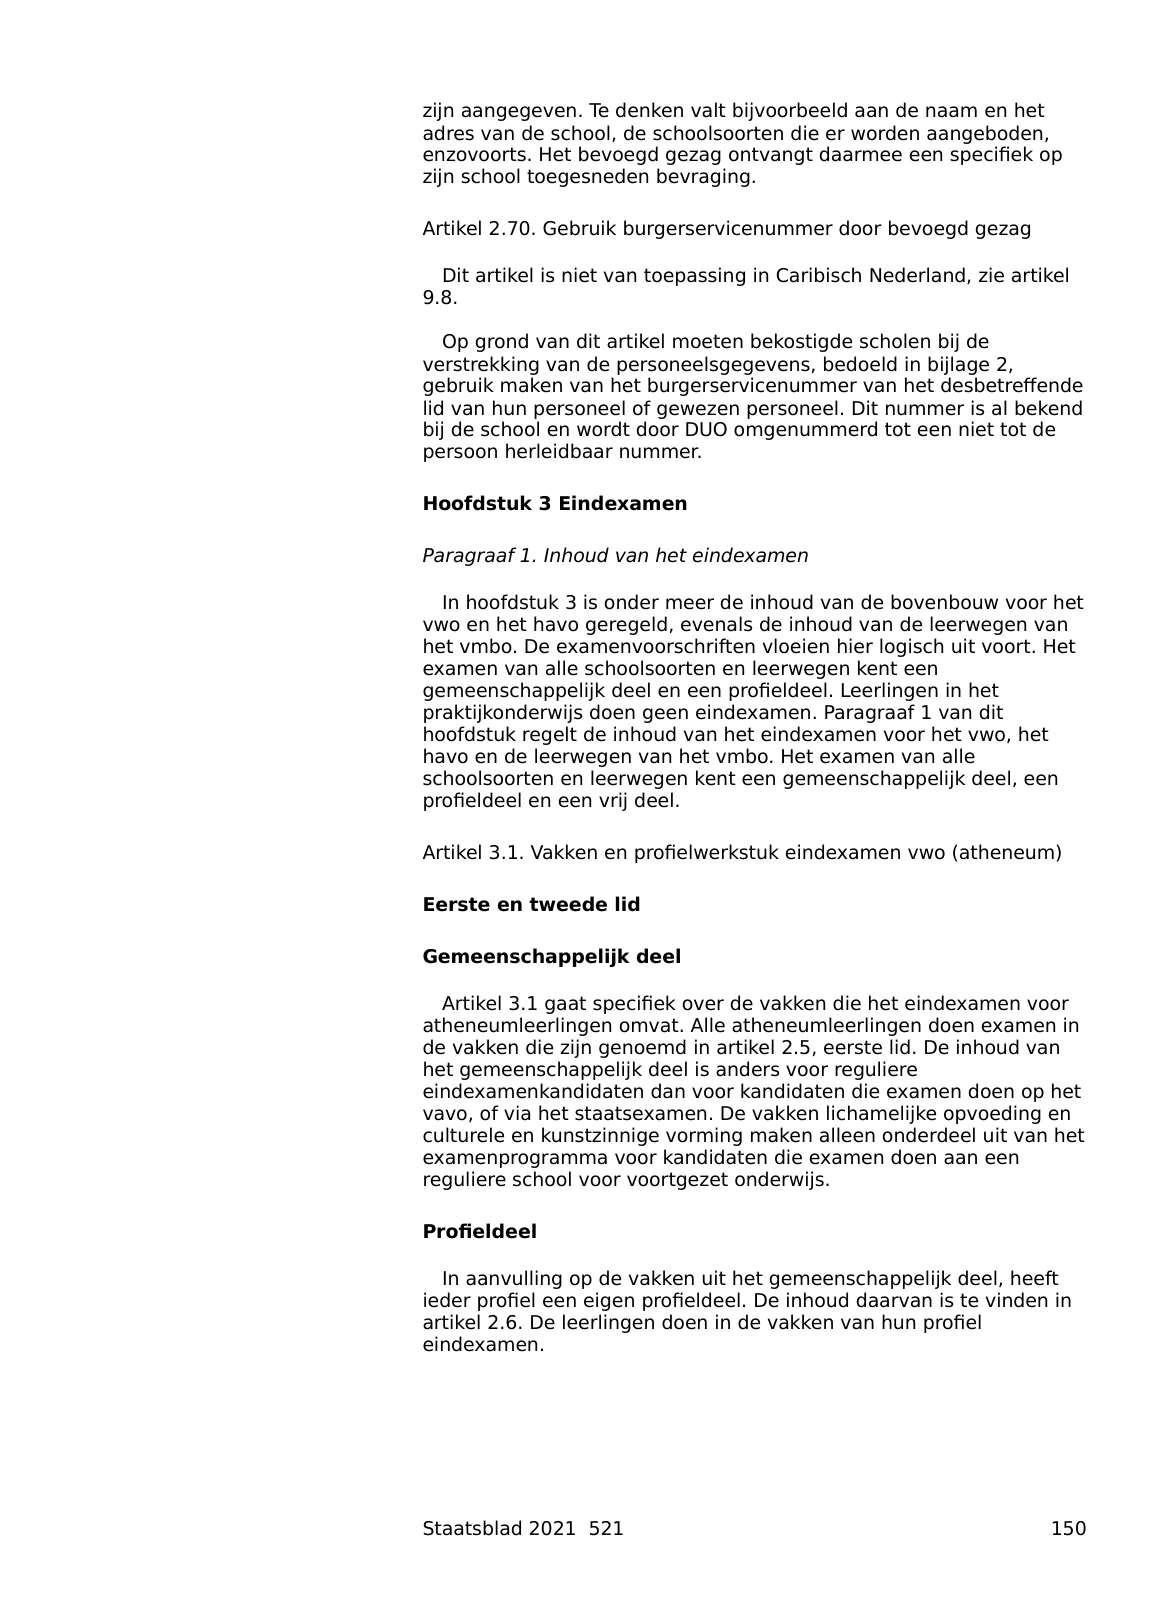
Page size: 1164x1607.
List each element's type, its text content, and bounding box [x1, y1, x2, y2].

subtitle Hoofdstuk 3 Eindexamen [422, 493, 1087, 515]
text zijn aangegeven. Te denken valt bijvoorbeeld aan de naam en het adres van de school, de schoolsoorten die er worden aangeboden, enzovoorts. Het bevoegd gezag ontvangt daarmee een specifiek op zijn school toegesneden bevraging. [422, 100, 1087, 188]
subtitle Eerste en tweede lid [422, 894, 1087, 916]
subtitle Paragraaf 1. Inhoud van het eindexamen [422, 545, 1087, 567]
subtitle Gemeenschappelijk deel [422, 946, 1087, 968]
subtitle Artikel 2.70. Gebruik burgerservicenummer door bevoegd gezag [422, 218, 1087, 240]
subtitle Artikel 3.1. Vakken en profielwerkstuk eindexamen vwo (atheneum) [422, 842, 1087, 864]
text Dit artikel is niet van toepassing in Caribisch Nederland, zie artikel 9.8. [422, 265, 1087, 309]
text Op grond van dit artikel moeten bekostigde scholen bij de verstrekking van de personeelsgegevens, bedoeld in bijlage 2, gebruik maken van het burgerservicenummer van het desbetreffende lid van hun personeel of gewezen personeel. Dit nummer is al bekend bij de school en wordt door DUO omgenummerd tot een niet tot de persoon herleidbaar nummer. [422, 331, 1087, 463]
text In aanvulling op de vakken uit het gemeenschappelijk deel, heeft ieder profiel een eigen profieldeel. De inhoud daarvan is te vinden in artikel 2.6. De leerlingen doen in de vakken van hun profiel eindexamen. [422, 1268, 1087, 1356]
text In hoofdstuk 3 is onder meer de inhoud van de bovenbouw voor het vwo en het havo geregeld, evenals de inhoud van de leerwegen van het vmbo. De examenvoorschriften vloeien hier logisch uit voort. Het examen van alle schoolsoorten en leerwegen kent een gemeenschappelijk deel en een profieldeel. Leerlingen in het praktijkonderwijs doen geen eindexamen. Paragraaf 1 van dit hoofdstuk regelt de inhoud van het eindexamen voor het vwo, het havo en de leerwegen van het vmbo. Het examen van alle schoolsoorten en leerwegen kent een gemeenschappelijk deel, een profieldeel en een vrij deel. [422, 592, 1087, 812]
text Artikel 3.1 gaat specifiek over de vakken die het eindexamen voor atheneumleerlingen omvat. Alle atheneumleerlingen doen examen in de vakken die zijn genoemd in artikel 2.5, eerste lid. De inhoud van het gemeenschappelijk deel is anders voor reguliere eindexamenkandidaten dan voor kandidaten die examen doen op het vavo, of via het staatsexamen. De vakken lichamelijke opvoeding en culturele en kunstzinnige vorming maken alleen onderdeel uit van het examenprogramma voor kandidaten die examen doen aan een reguliere school voor voortgezet onderwijs. [422, 993, 1087, 1191]
subtitle Profieldeel [422, 1221, 1087, 1243]
